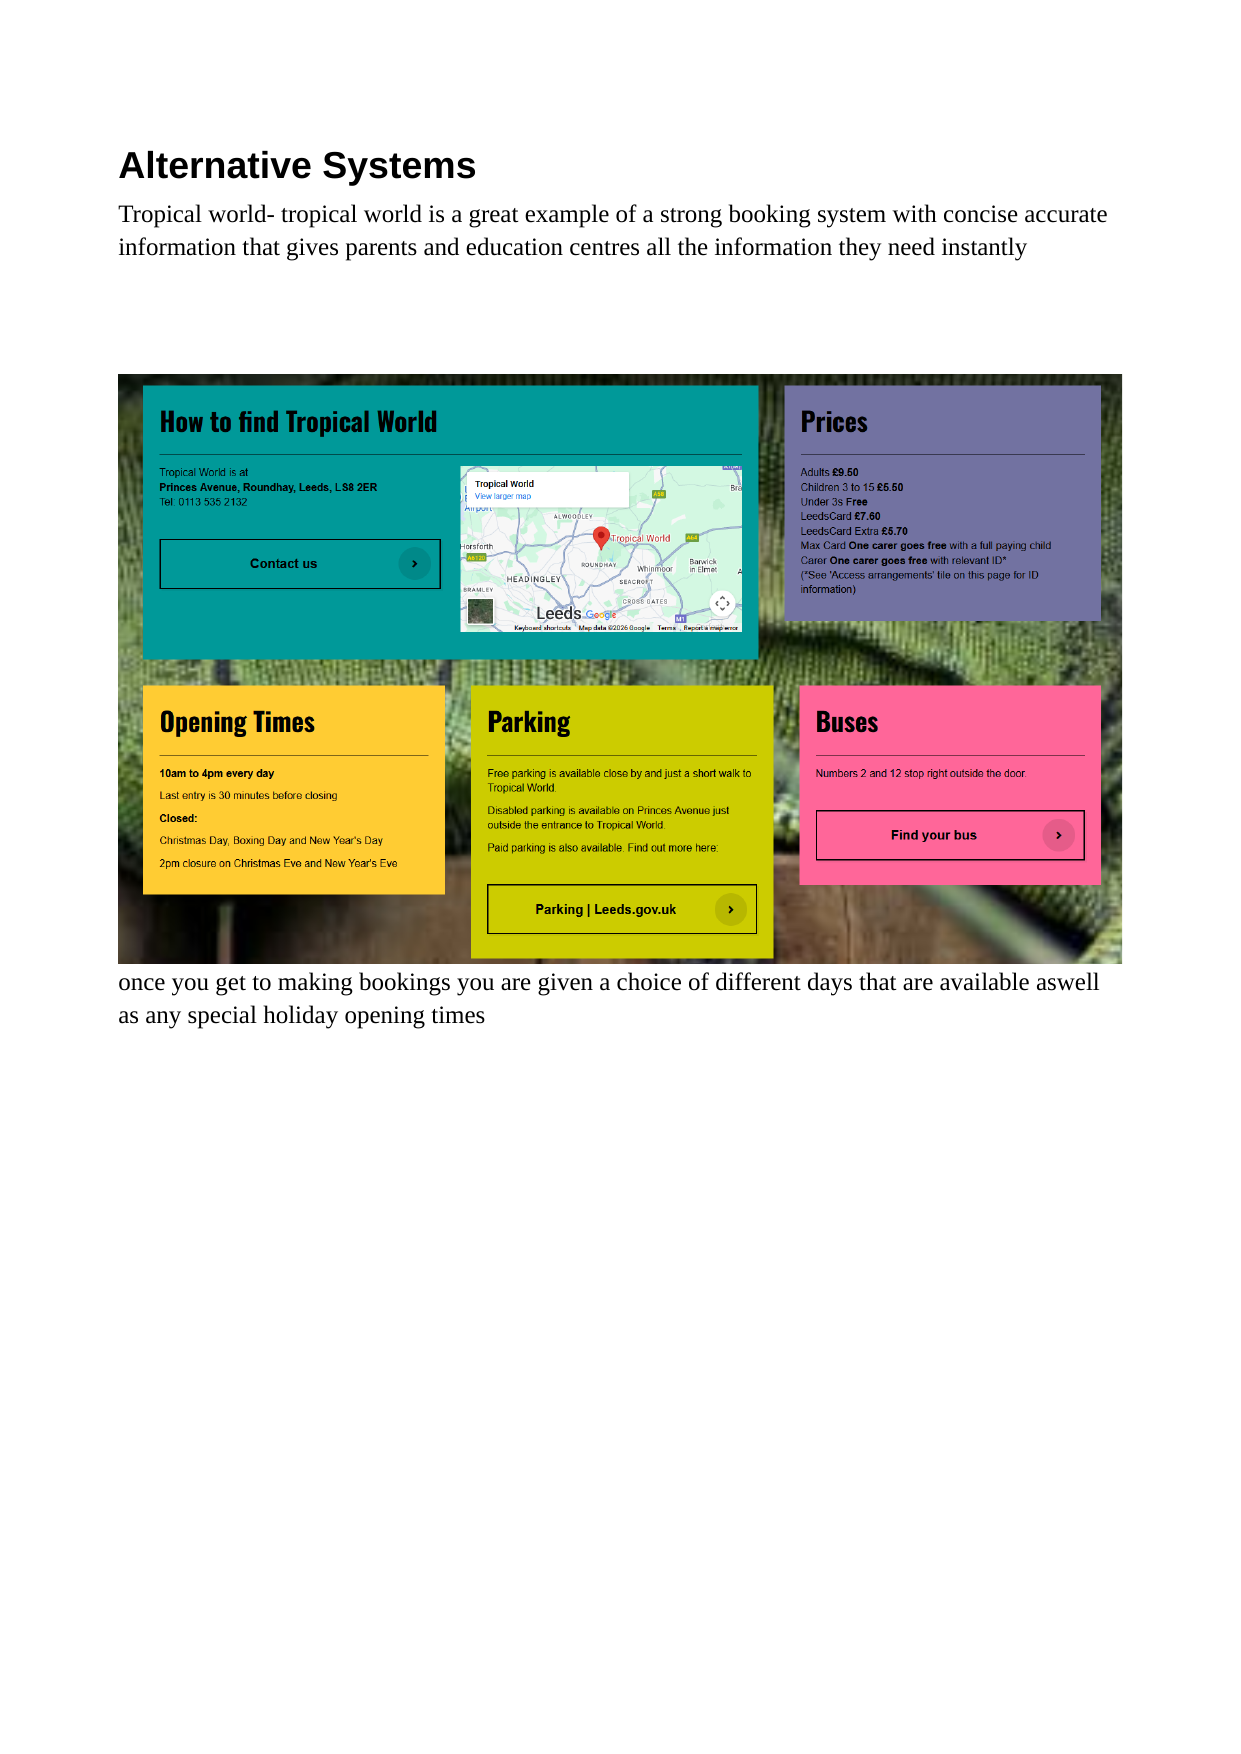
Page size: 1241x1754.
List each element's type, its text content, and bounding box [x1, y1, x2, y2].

picture [118, 374, 1123, 964]
text Tropical world- tropical world is a great example of a strong booking system with concise accurate information that gives parents and education centres all the information they need instantly [118, 199, 1122, 261]
subtitle Alternative Systems [118, 143, 1122, 186]
text once you get to making bookings you are given a choice of different days that are available aswell as any special holiday opening times [118, 964, 1122, 1029]
